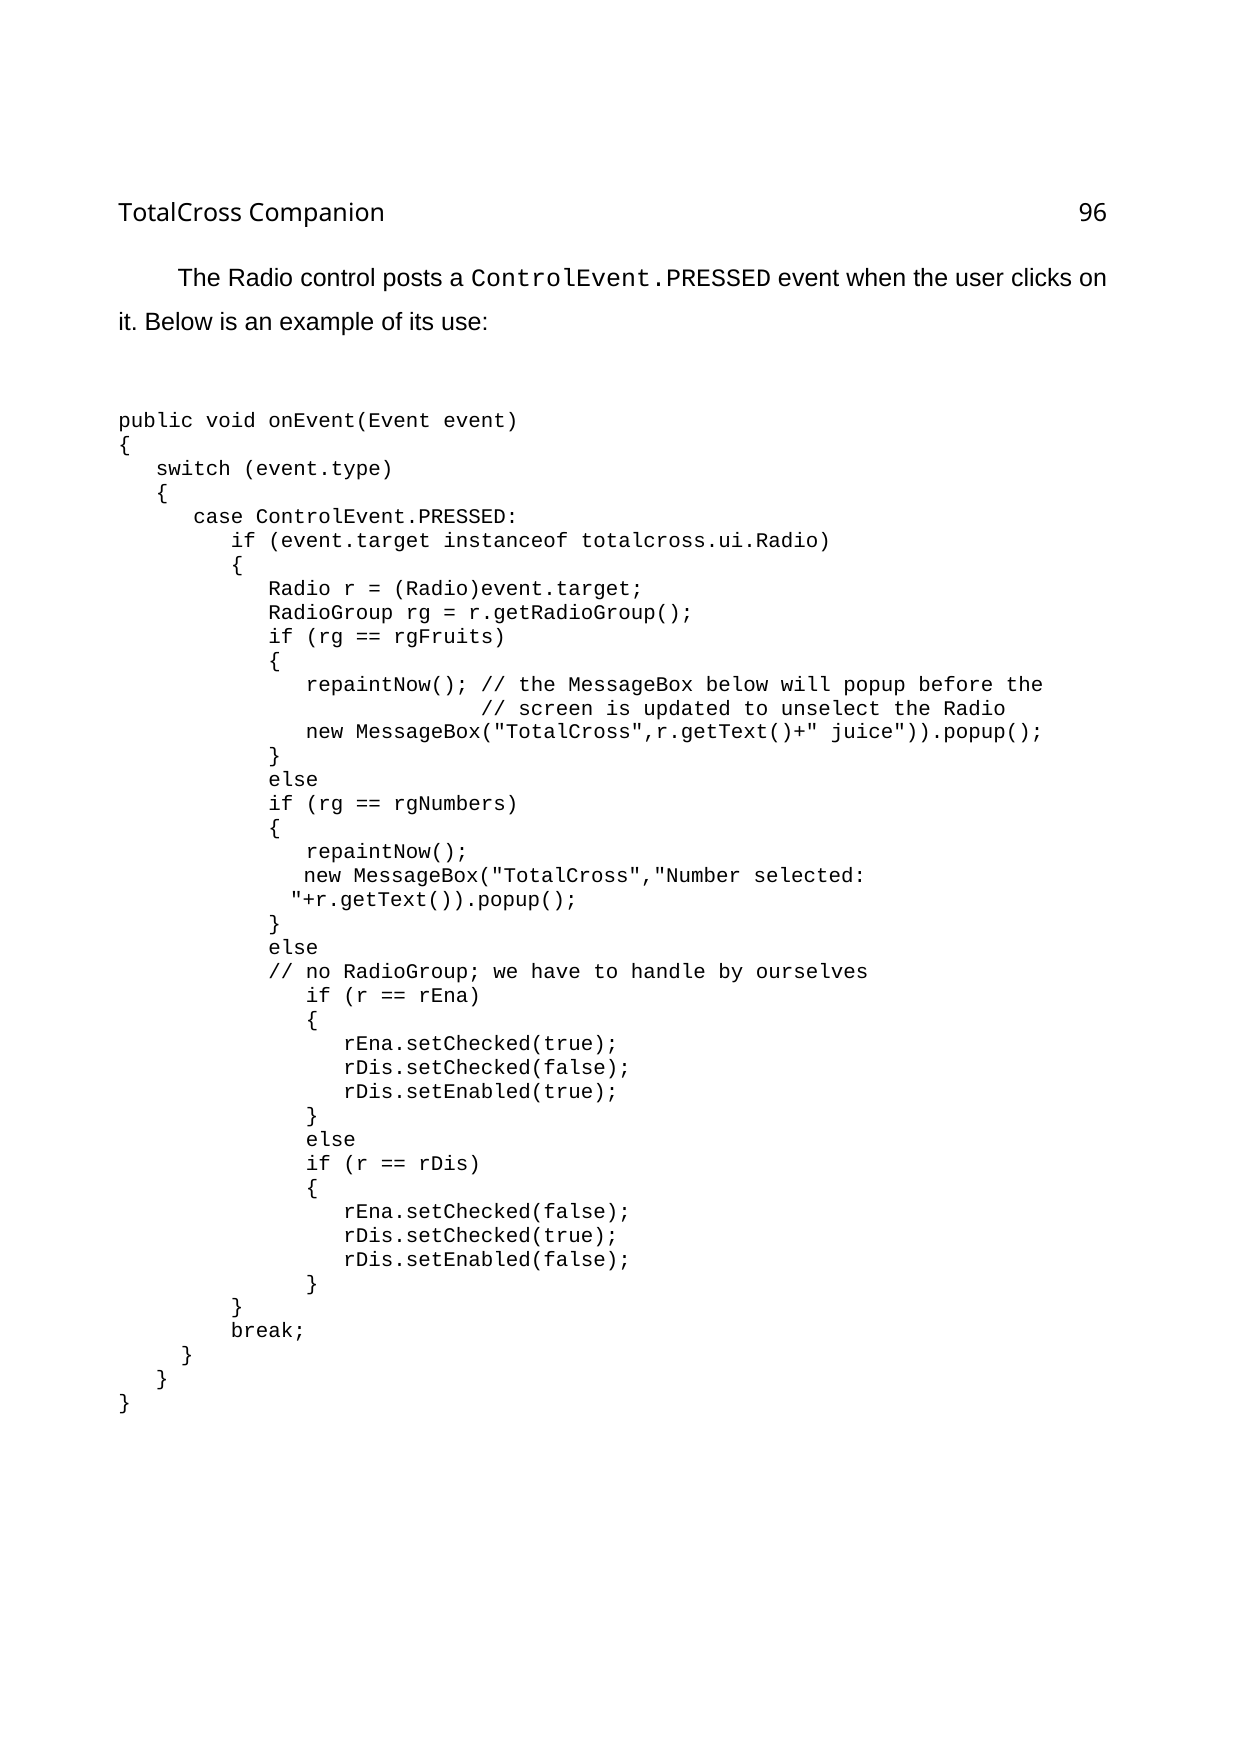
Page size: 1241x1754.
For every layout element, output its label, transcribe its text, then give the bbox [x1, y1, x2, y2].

text { [118, 649, 1122, 673]
text switch (event.type) [118, 458, 1122, 482]
text public void onEvent(Event event) [118, 410, 1122, 434]
text if (r == rDis) [118, 1153, 1122, 1177]
text if (event.target instanceof totalcross.ui.Radio) [118, 530, 1122, 554]
text new MessageBox("TotalCross","Number selected: "+r.getText()).popup(); [118, 865, 1122, 913]
text { [118, 1009, 1122, 1033]
text repaintNow(); [118, 841, 1122, 865]
text } [118, 745, 1122, 769]
text } [118, 1344, 1122, 1368]
text // no RadioGroup; we have to handle by ourselves [118, 961, 1122, 985]
text rDis.setChecked(true); [118, 1224, 1122, 1248]
text rDis.setChecked(false); [118, 1057, 1122, 1081]
text { [118, 817, 1122, 841]
text repaintNow(); // the MessageBox below will popup before the [118, 673, 1122, 697]
text // screen is updated to unselect the Radio [118, 697, 1122, 721]
text else [118, 1129, 1122, 1153]
text if (rg == rgNumbers) [118, 793, 1122, 817]
text } [118, 1272, 1122, 1296]
text { [118, 554, 1122, 578]
text { [118, 1177, 1122, 1201]
text } [118, 913, 1122, 937]
text Radio r = (Radio)event.target; [118, 578, 1122, 602]
text rEna.setChecked(false); [118, 1201, 1122, 1224]
text if (rg == rgFruits) [118, 626, 1122, 649]
text rDis.setEnabled(true); [118, 1081, 1122, 1105]
text } [118, 1105, 1122, 1129]
text rEna.setChecked(true); [118, 1033, 1122, 1057]
text case ControlEvent.PRESSED: [118, 506, 1122, 530]
text The Radio control posts a ControlEvent.PRESSED event when the user clicks on it. Below is an example of its use: [118, 264, 1122, 336]
text rDis.setEnabled(false); [118, 1248, 1122, 1272]
text else [118, 769, 1122, 793]
text RadioGroup rg = r.getRadioGroup(); [118, 602, 1122, 626]
text break; [118, 1320, 1122, 1344]
text if (r == rEna) [118, 985, 1122, 1009]
text } [118, 1296, 1122, 1320]
text } [118, 1392, 1122, 1416]
text { [118, 482, 1122, 506]
text } [118, 1368, 1122, 1392]
text else [118, 937, 1122, 961]
text new MessageBox("TotalCross",r.getText()+" juice")).popup(); [118, 721, 1122, 745]
text { [118, 434, 1122, 458]
